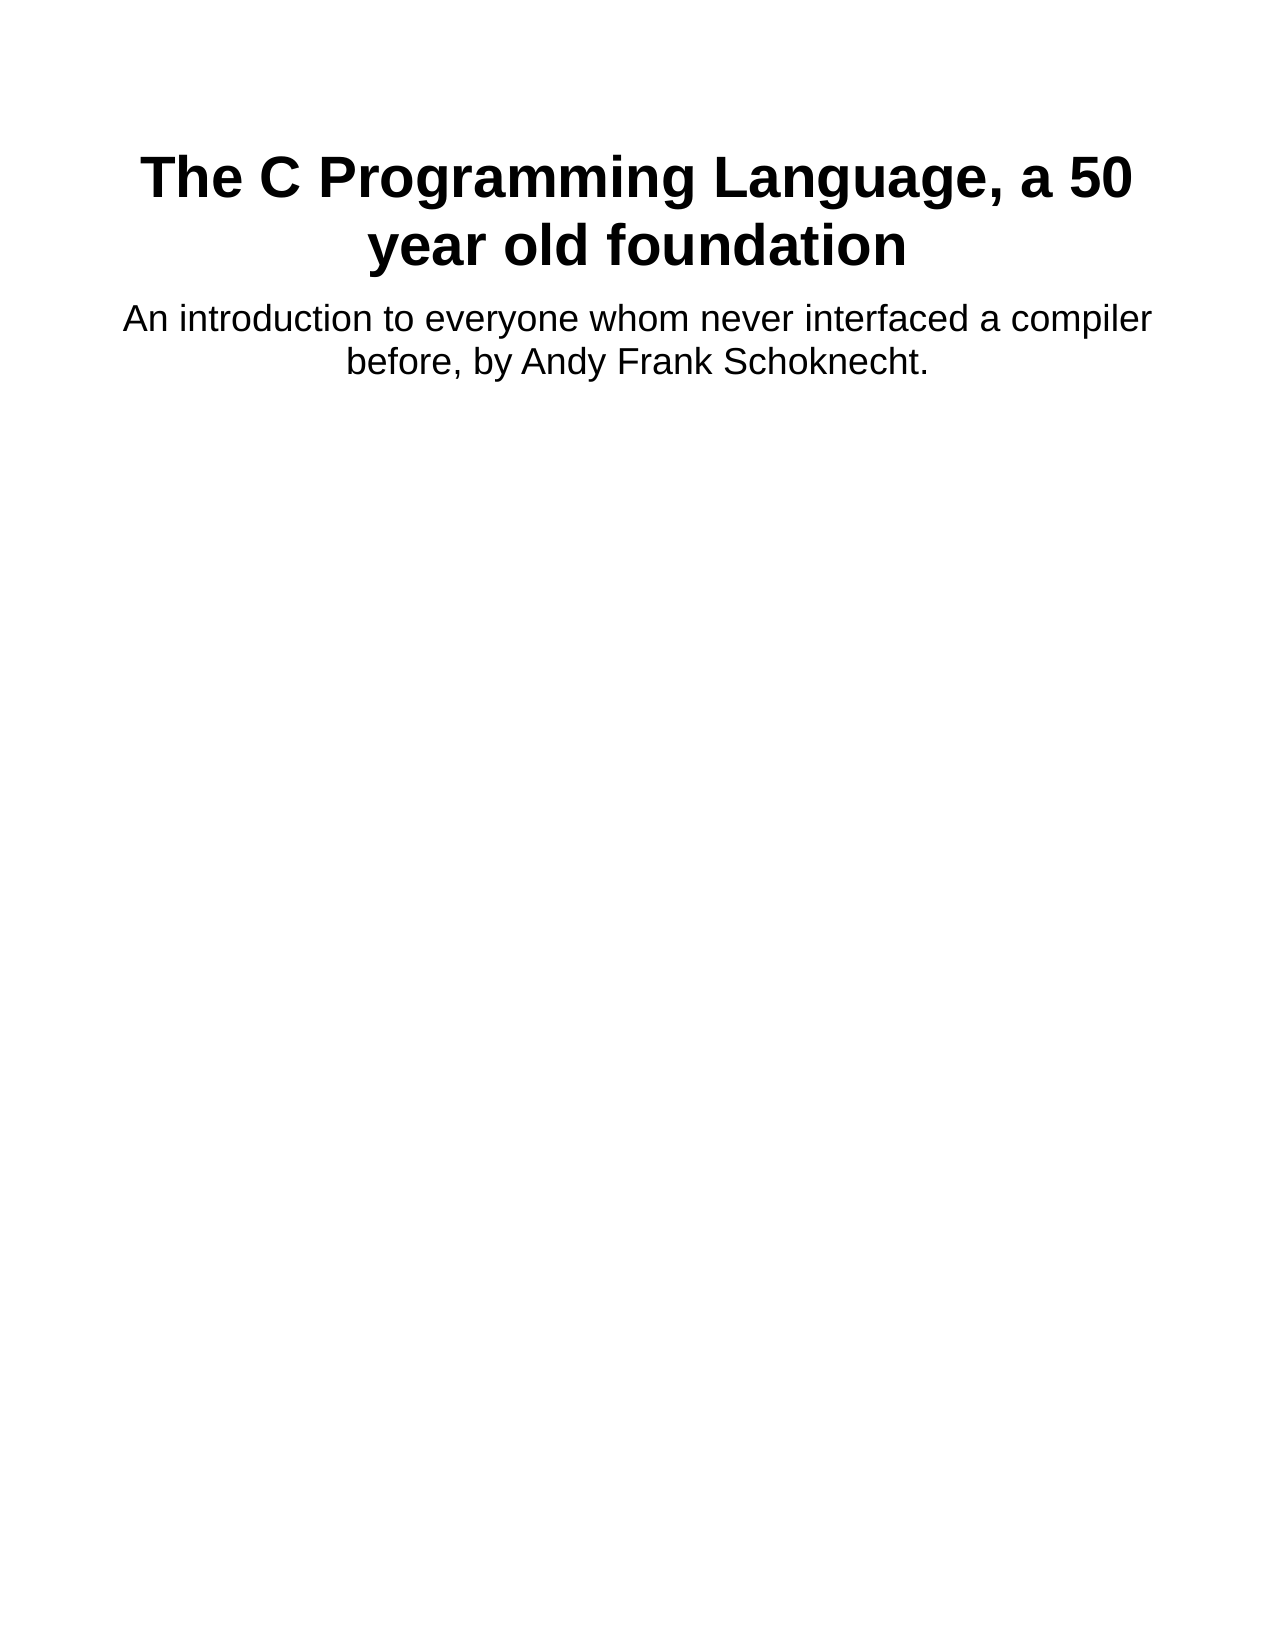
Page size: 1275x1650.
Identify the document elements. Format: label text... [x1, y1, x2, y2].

title The C Programming Language, a 50 year old foundation [118, 143, 1157, 277]
subtitle An introduction to everyone whom never interfaced a compiler before, by Andy Frank Schoknecht. [118, 296, 1157, 382]
